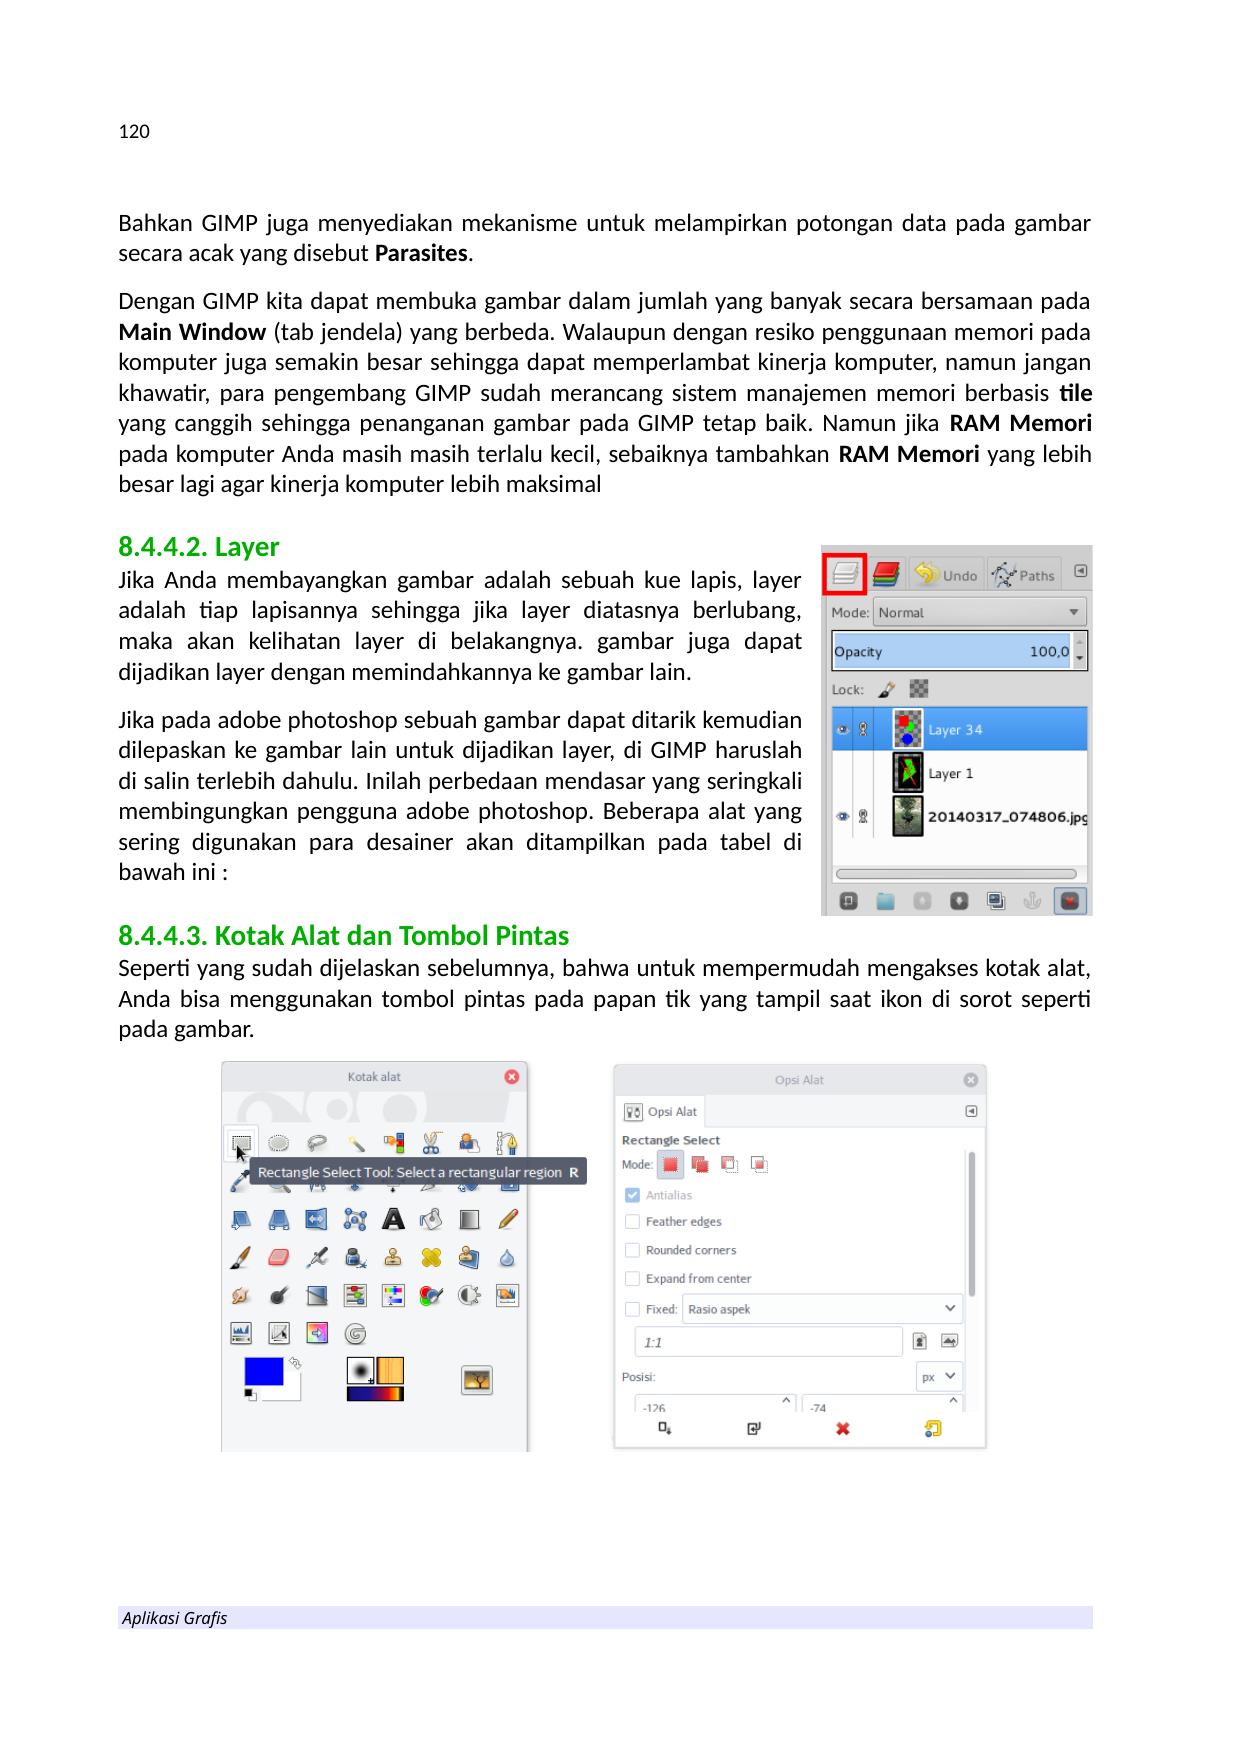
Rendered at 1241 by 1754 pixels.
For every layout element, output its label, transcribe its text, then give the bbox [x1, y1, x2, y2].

text Jika pada adobe photoshop sebuah gambar dapat ditarik kemudian dilepaskan ke gambar lain untuk dijadikan layer, di GIMP haruslah di salin terlebih dahulu. Inilah perbedaan mendasar yang seringkali membingungkan pengguna adobe photoshop. Beberapa alat yang sering digunakan para desainer akan ditampilkan pada tabel di bawah ini : [118, 704, 821, 887]
subtitle Kotak Alat dan Tombol Pintas [118, 917, 1093, 952]
text Jika Anda membayangkan gambar adalah sebuah kue lapis, layer adalah tiap lapisannya sehingga jika layer diatasnya berlubang, maka akan kelihatan layer di belakangnya. gambar juga dapat dijadikan layer dengan memindahkannya ke gambar lain. [118, 564, 821, 686]
text Seperti yang sudah dijelaskan sebelumnya, bahwa untuk mempermudah mengakses kotak alat, Anda bisa menggunakan tombol pintas pada papan tik yang tampil saat ikon di sorot seperti pada gambar. [118, 952, 1093, 1044]
text Bahkan GIMP juga menyediakan mekanisme untuk melampirkan potongan data pada gambar secara acak yang disebut Parasites. [118, 207, 1093, 268]
picture [221, 1061, 990, 1452]
subtitle Layer [118, 528, 1093, 564]
text Dengan GIMP kita dapat membuka gambar dalam jumlah yang banyak secara bersamaan pada Main Window (tab jendela) yang berbeda. Walaupun dengan resiko penggunaan memori pada komputer juga semakin besar sehingga dapat memperlambat kinerja komputer, namun jangan khawatir, para pengembang GIMP sudah merancang sistem manajemen memori berbasis tile yang canggih sehingga penanganan gambar pada GIMP tetap baik. Namun jika RAM Memori pada komputer Anda masih masih terlalu kecil, sebaiknya tambahkan RAM Memori yang lebih besar lagi agar kinerja komputer lebih maksimal [118, 285, 1093, 499]
picture [821, 545, 1093, 916]
